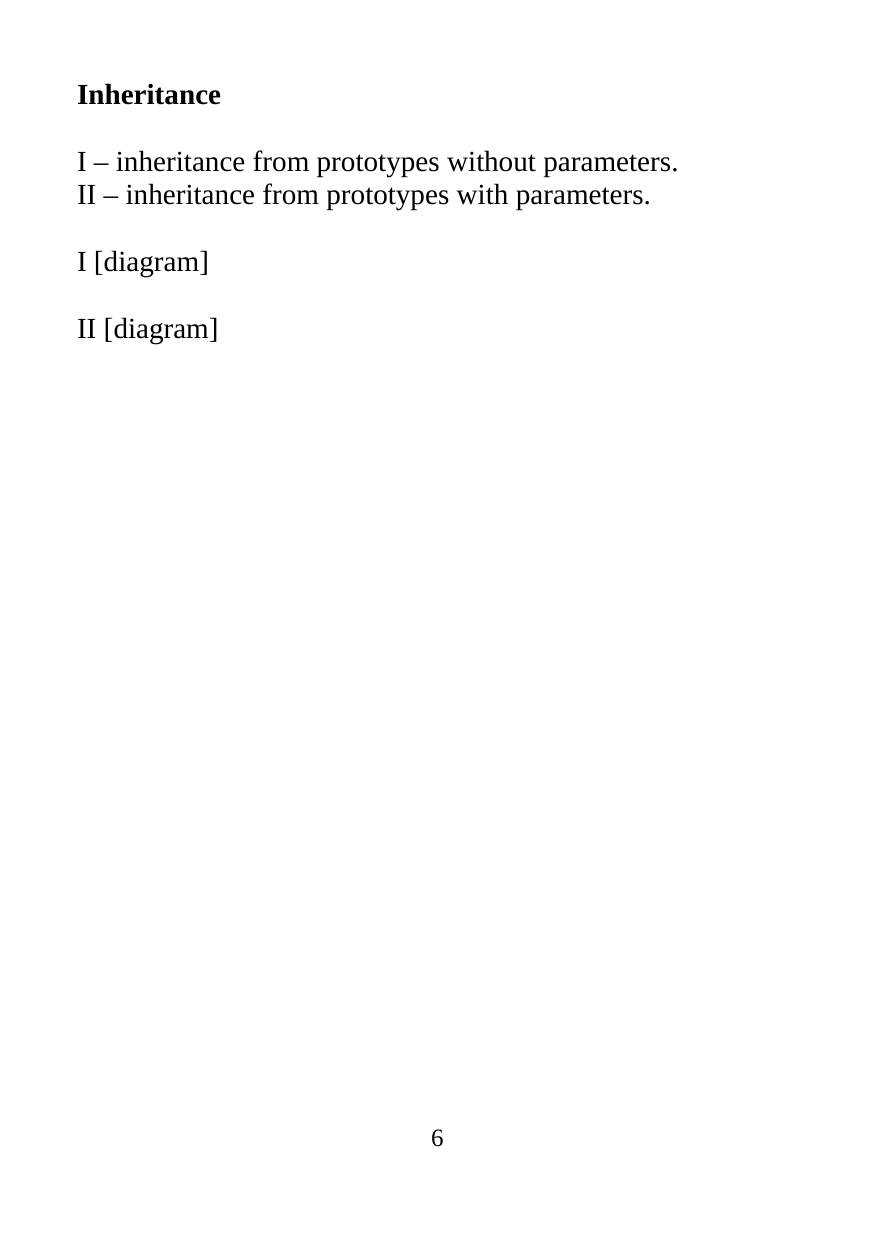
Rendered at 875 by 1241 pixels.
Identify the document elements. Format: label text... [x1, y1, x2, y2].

text II – inheritance from prototypes with parameters. [77, 177, 797, 211]
text Inheritance [77, 77, 797, 110]
text I – inheritance from prototypes without parameters. [77, 144, 797, 177]
text II [diagram] [77, 312, 797, 345]
text I [diagram] [77, 244, 797, 278]
